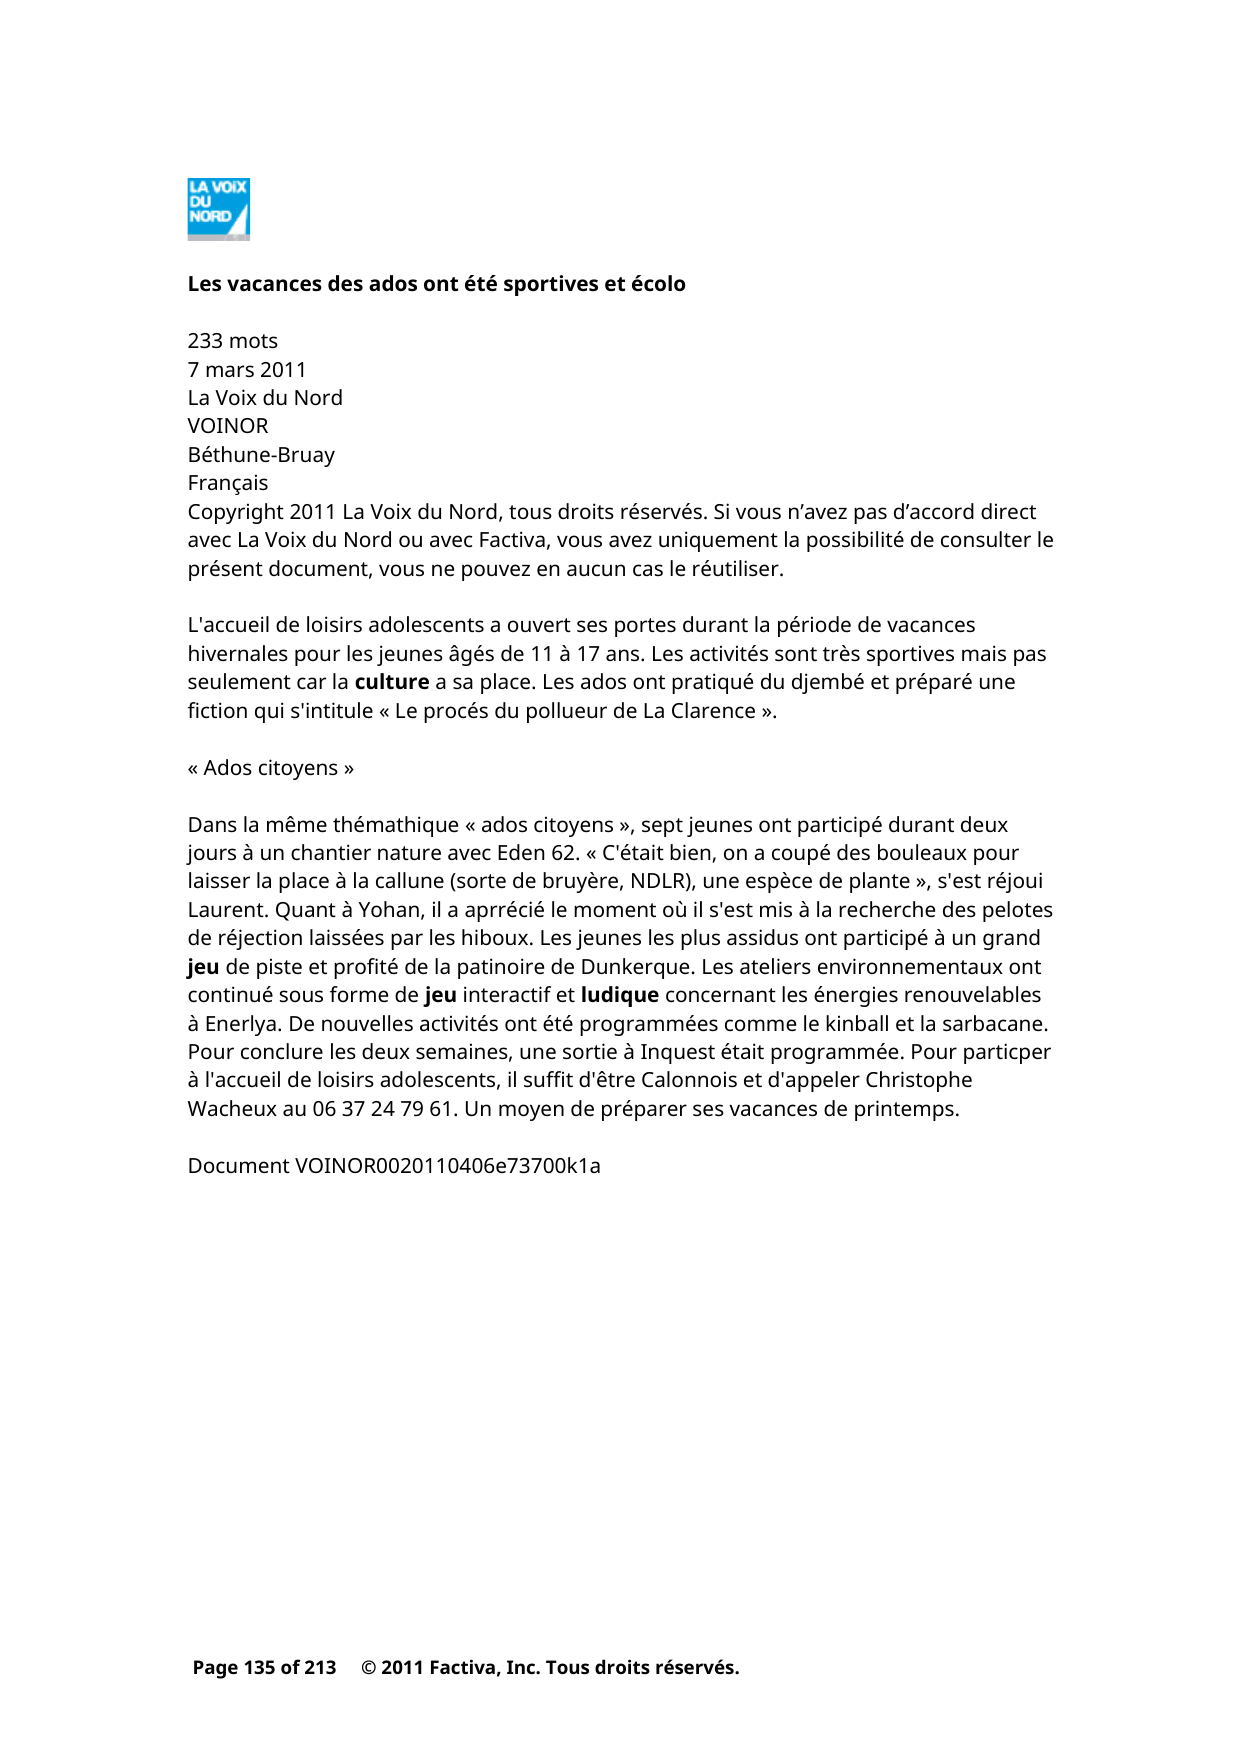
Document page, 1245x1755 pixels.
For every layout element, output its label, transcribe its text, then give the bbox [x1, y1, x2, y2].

text Copyright 2011 La Voix du Nord, tous droits réservés. Si vous n’avez pas d’accord direct avec La Voix du Nord ou avec Factiva, vous avez uniquement la possibilité de consulter le présent document, vous ne pouvez en aucun cas le réutiliser. [187, 497, 1057, 582]
text « Ados citoyens » [187, 753, 1057, 781]
text VOINOR [187, 412, 1057, 440]
picture [190, 211, 231, 221]
text 7 mars 2011 [187, 355, 1057, 383]
text L'accueil de loisirs adolescents a ouvert ses portes durant la période de vacances hivernales pour les jeunes âgés de 11 à 17 ans. Les activités sont très sportives mais pas seulement car la culture a sa place. Les ados ont pratiqué du djembé et préparé une fiction qui s'intitule « Le procés du pollueur de La Clarence ». [187, 611, 1057, 724]
text Les vacances des ados ont été sportives et écolo [187, 269, 1057, 298]
text 233 mots [187, 326, 1057, 355]
picture [213, 181, 246, 193]
text La Voix du Nord [187, 383, 1057, 412]
text Français [187, 468, 1057, 497]
text Béthune-Bruay [187, 440, 1057, 468]
picture [187, 205, 251, 241]
picture [190, 181, 210, 207]
text Document VOINOR0020110406e73700k1a [187, 1151, 1057, 1179]
text Dans la même thémathique « ados citoyens », sept jeunes ont participé durant deux jours à un chantier nature avec Eden 62. « C'était bien, on a coupé des bouleaux pour laisser la place à la callune (sorte de bruyère, NDLR), une espèce de plante », s'est réjoui Laurent. Quant à Yohan, il a aprrécié le moment où il s'est mis à la recherche des pelotes de réjection laissées par les hiboux. Les jeunes les plus assidus ont participé à un grand jeu de piste et profité de la patinoire de Dunkerque. Les ateliers environnementaux ont continué sous forme de jeu interactif et ludique concernant les énergies renouvelables à Enerlya. De nouvelles activités ont été programmées comme le kinball et la sarbacane. Pour conclure les deux semaines, une sortie à Inquest était programmée. Pour particper à l'accueil de loisirs adolescents, il suffit d'être Calonnois et d'appeler Christophe Wacheux au 06 37 24 79 61. Un moyen de préparer ses vacances de printemps. [187, 810, 1057, 1122]
